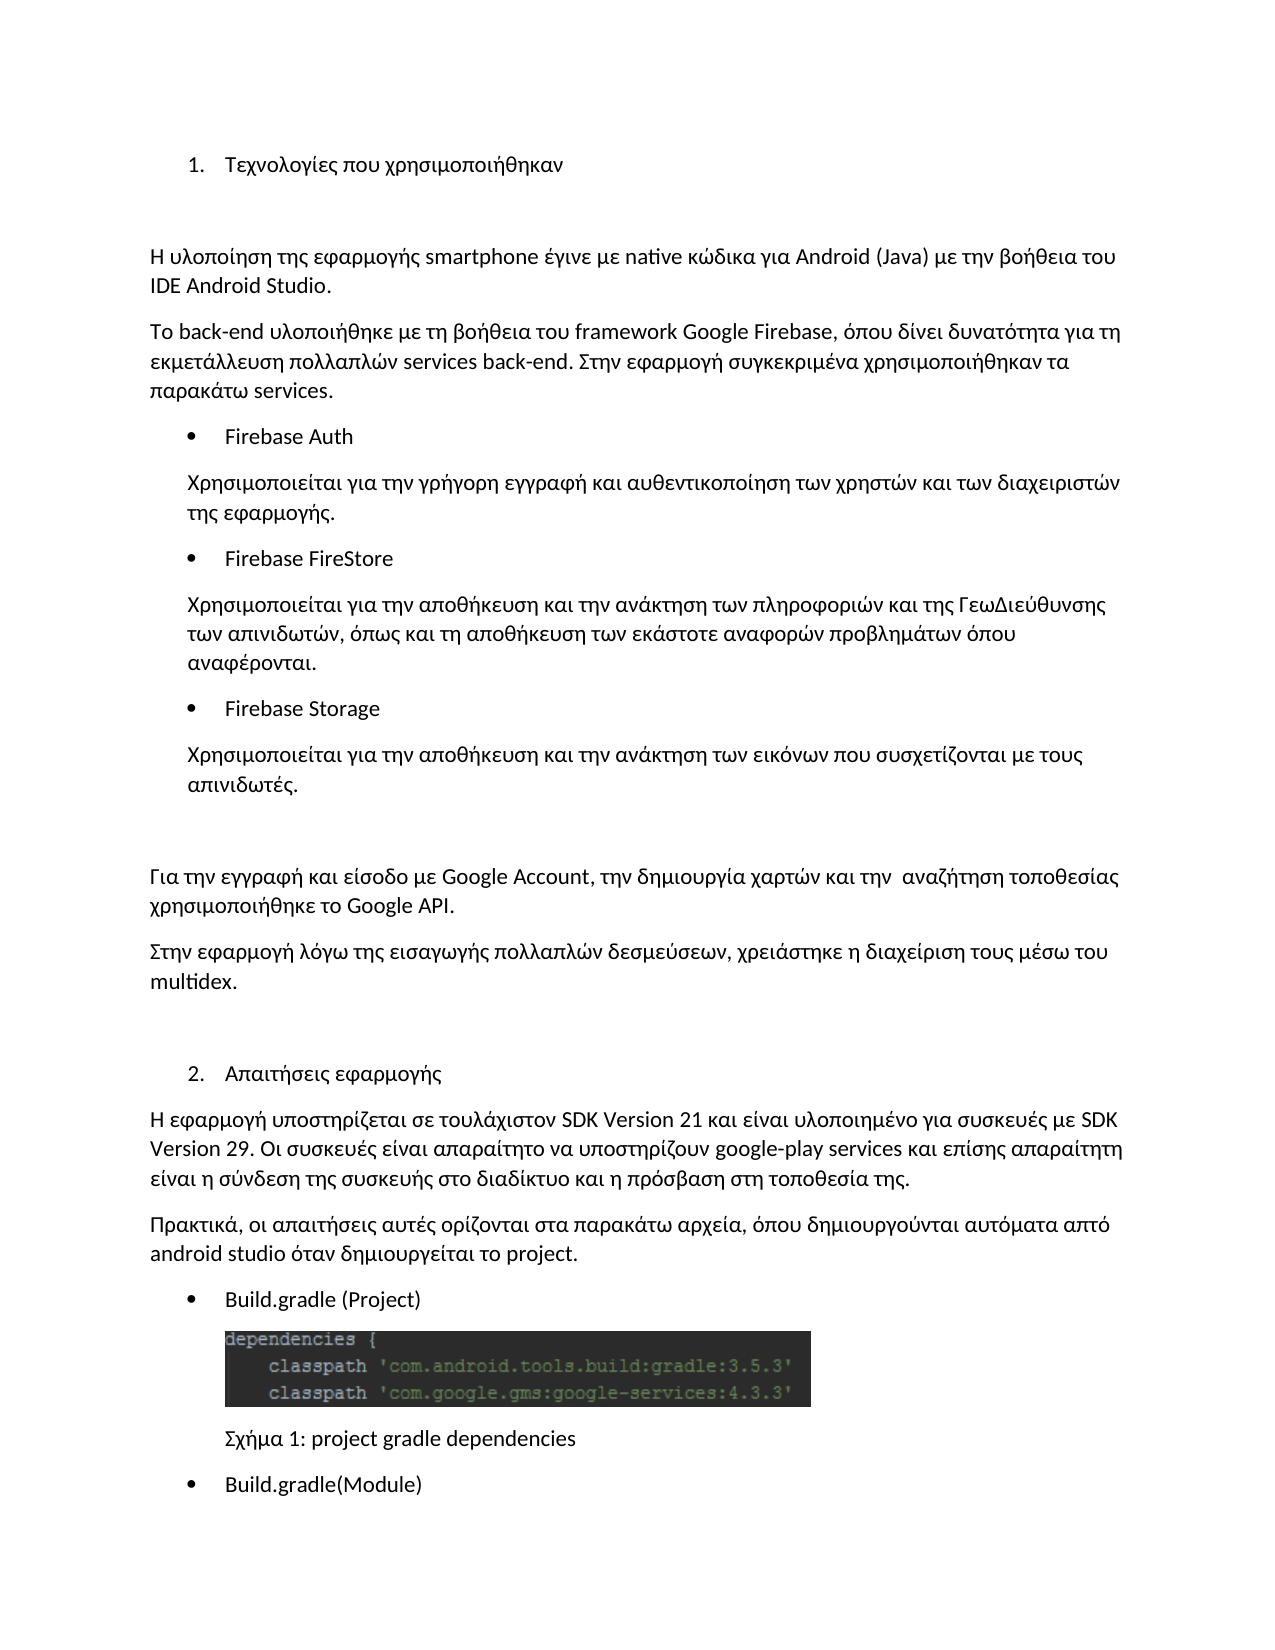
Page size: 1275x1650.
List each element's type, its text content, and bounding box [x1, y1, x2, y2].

list Build.gradle(Module) [187, 1470, 1125, 1498]
text Η εφαρμογή υποστηρίζεται σε τουλάχιστον SDK Version 21 και είναι υλοποιημένο για συσκευές με SDK Version 29. Οι συσκευές είναι απαραίτητο να υποστηρίζουν google-play services και επίσης απαραίτητη είναι η σύνδεση της συσκευής στο διαδίκτυο και η πρόσβαση στη τοποθεσία της. [150, 1105, 1125, 1192]
list Firebase FireStore [187, 544, 1125, 572]
text Σχήμα 1: project gradle dependencies [225, 1424, 1125, 1452]
text Πρακτικά, οι απαιτήσεις αυτές ορίζονται στα παρακάτω αρχεία, όπου δημιουργούνται αυτόματα απτό android studio όταν δημιουργείται το project. [150, 1210, 1125, 1267]
list Απαιτήσεις εφαρμογής [187, 1059, 1125, 1087]
list Build.gradle (Project) [187, 1285, 1125, 1313]
text Χρησιμοποιείται για την αποθήκευση και την ανάκτηση των εικόνων που συσχετίζονται με τους απινιδωτές. [187, 741, 1125, 798]
list Firebase Auth [187, 422, 1125, 450]
list Τεχνολογίες που χρησιμοποιήθηκαν [187, 150, 1125, 178]
text Για την εγγραφή και είσοδο με Google Account, την δημιουργία χαρτών και την αναζήτηση τοποθεσίας χρησιμοποιήθηκε το Google API. [150, 862, 1125, 919]
text Χρησιμοποιείται για την γρήγορη εγγραφή και αυθεντικοποίηση των χρηστών και των διαχειριστών της εφαρμογής. [187, 468, 1125, 526]
text Η υλοποίηση της εφαρμογής smartphone έγινε με native κώδικα για Android (Java) με την βοήθεια του IDE Android Studio. [150, 242, 1125, 299]
list Firebase Storage [187, 694, 1125, 723]
text Χρησιμοποιείται για την αποθήκευση και την ανάκτηση των πληροφοριών και της ΓεωΔιεύθυνσης των απινιδωτών, όπως και τη αποθήκευση των εκάστοτε αναφορών προβλημάτων όπου αναφέρονται. [187, 590, 1125, 677]
text Στην εφαρμογή λόγω της εισαγωγής πολλαπλών δεσμεύσεων, χρειάστηκε η διαχείριση τους μέσω του multidex. [150, 937, 1125, 995]
text Το back-end υλοποιήθηκε με τη βοήθεια του framework Google Firebase, όπου δίνει δυνατότητα για τη εκμετάλλευση πολλαπλών services back-end. Στην εφαρμογή συγκεκριμένα χρησιμοποιήθηκαν τα παρακάτω services. [150, 317, 1125, 404]
